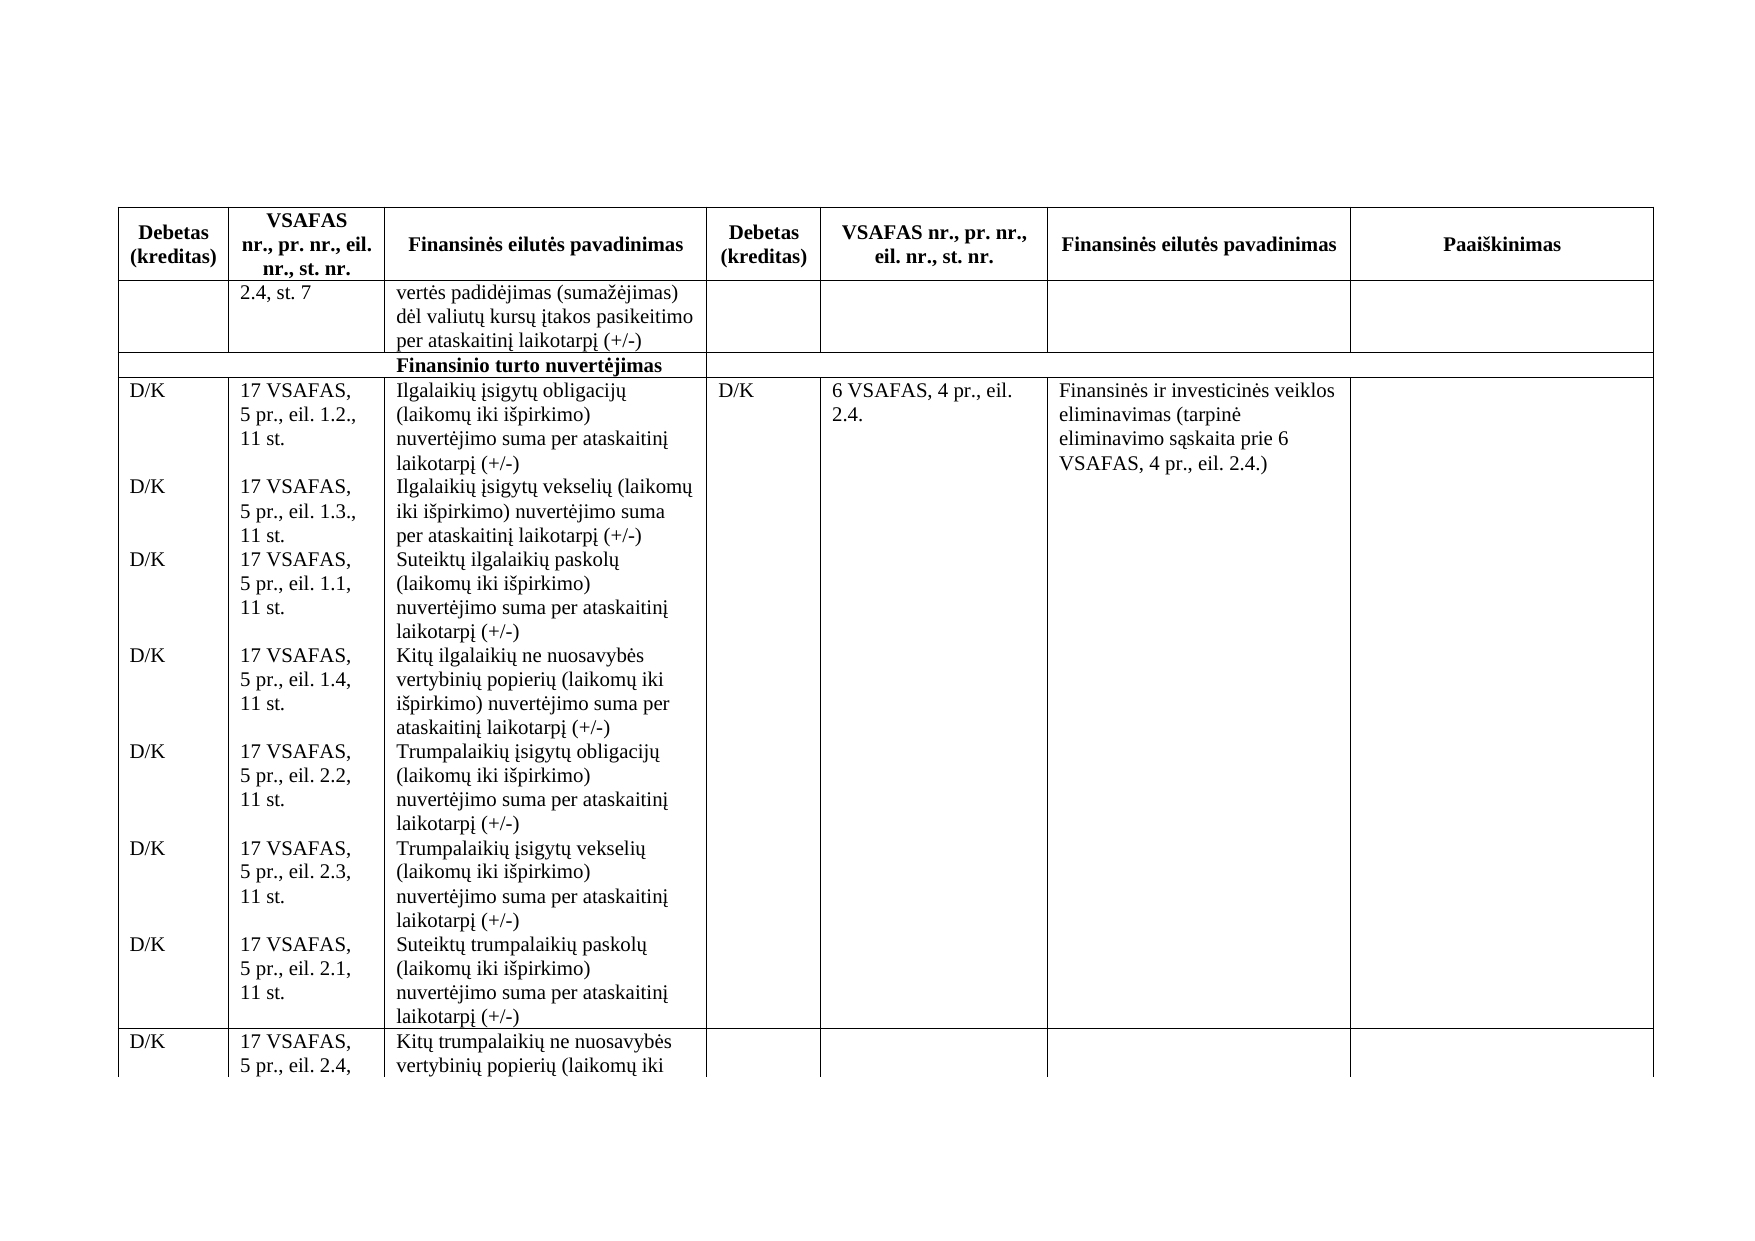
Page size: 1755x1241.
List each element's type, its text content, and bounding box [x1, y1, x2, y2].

table_cell [1048, 281, 1350, 352]
table_cell [707, 835, 820, 932]
table_cell [1048, 932, 1350, 1028]
table_cell [707, 1029, 820, 1077]
table_cell 6 VSAFAS, 4 pr., eil. 2.4. [821, 378, 1047, 474]
table_cell 17 VSAFAS, 5 pr., eil. 1.3., 11 st. [229, 475, 384, 547]
table_cell D/K [119, 378, 228, 474]
table_cell 17 VSAFAS, 5 pr., eil. 1.1, 11 st. [229, 547, 384, 643]
table_cell Finansinės ir investicinės veiklos eliminavimas (tarpinė eliminavimo sąskaita prie 6 VSAFAS, 4 pr., eil. 2.4.) [1048, 378, 1350, 474]
table_cell Finansinio turto nuvertėjimas [385, 353, 706, 377]
table_cell D/K [119, 932, 228, 1028]
table_cell [1351, 547, 1653, 643]
table_cell Kitų trumpalaikių ne nuosavybės vertybinių popierių (laikomų iki [385, 1029, 706, 1077]
table_cell [707, 739, 820, 835]
table_header Debetas (kreditas) [707, 208, 820, 280]
table_cell [821, 932, 1047, 1028]
table_cell [821, 281, 1047, 352]
table_cell [707, 547, 820, 643]
table_cell [707, 932, 820, 1028]
table_header Finansinės eilutės pavadinimas [385, 208, 706, 280]
table_cell [1351, 932, 1653, 1028]
table_cell Ilgalaikių įsigytų obligacijų (laikomų iki išpirkimo) nuvertėjimo suma per ataskaitinį laikotarpį (+/-) [385, 378, 706, 474]
table_cell vertės padidėjimas (sumažėjimas) dėl valiutų kursų įtakos pasikeitimo per ataskaitinį laikotarpį (+/-) [385, 281, 706, 352]
table_cell [707, 643, 820, 739]
table_cell 2.4, st. 7 [229, 281, 384, 352]
table_cell D/K [119, 835, 228, 932]
table_cell D/K [119, 643, 228, 739]
table_cell [1351, 475, 1653, 547]
table_cell Kitų ilgalaikių ne nuosavybės vertybinių popierių (laikomų iki išpirkimo) nuvertėjimo suma per ataskaitinį laikotarpį (+/-) [385, 643, 706, 739]
table_cell [1048, 1029, 1350, 1077]
table_cell [1048, 547, 1350, 643]
table_cell Suteiktų trumpalaikių paskolų (laikomų iki išpirkimo) nuvertėjimo suma per ataskaitinį laikotarpį (+/-) [385, 932, 706, 1028]
table_cell [821, 1029, 1047, 1077]
table_cell 17 VSAFAS, 5 pr., eil. 1.2., 11 st. [229, 378, 384, 474]
table_cell [1048, 475, 1350, 547]
table_cell [821, 739, 1047, 835]
table_cell [1048, 739, 1350, 835]
table_cell [229, 353, 385, 377]
table_header VSAFAS nr., pr. nr., eil. nr., st. nr. [821, 208, 1047, 280]
table_cell [707, 353, 821, 377]
table_cell [707, 475, 820, 547]
table_cell [821, 475, 1047, 547]
table_cell Suteiktų ilgalaikių paskolų (laikomų iki išpirkimo) nuvertėjimo suma per ataskaitinį laikotarpį (+/-) [385, 547, 706, 643]
table_cell Trumpalaikių įsigytų obligacijų (laikomų iki išpirkimo) nuvertėjimo suma per ataskaitinį laikotarpį (+/-) [385, 739, 706, 835]
table_cell [821, 353, 1048, 377]
table_cell [1351, 353, 1653, 377]
table_cell D/K [707, 378, 820, 474]
table_cell [1351, 835, 1653, 932]
table_cell [821, 835, 1047, 932]
table_cell [1351, 281, 1653, 352]
table_header Finansinės eilutės pavadinimas [1048, 208, 1350, 280]
table_cell [1048, 643, 1350, 739]
table_cell [707, 281, 820, 352]
table_cell 17 VSAFAS, 5 pr., eil. 2.4, [229, 1029, 384, 1077]
table_cell 17 VSAFAS, 5 pr., eil. 2.1, 11 st. [229, 932, 384, 1028]
table_cell Ilgalaikių įsigytų vekselių (laikomų iki išpirkimo) nuvertėjimo suma per ataskaitinį laikotarpį (+/-) [385, 475, 706, 547]
table_cell [1351, 1029, 1653, 1077]
table_cell 17 VSAFAS, 5 pr., eil. 2.3, 11 st. [229, 835, 384, 932]
table_cell [1351, 643, 1653, 739]
table_cell Trumpalaikių įsigytų vekselių (laikomų iki išpirkimo) nuvertėjimo suma per ataskaitinį laikotarpį (+/-) [385, 835, 706, 932]
table_cell D/K [119, 475, 228, 547]
table_header Debetas (kreditas) [119, 208, 228, 280]
table_cell [1048, 353, 1351, 377]
table_header Paaiškinimas [1351, 208, 1653, 280]
table_cell [119, 353, 229, 377]
table_cell 17 VSAFAS, 5 pr., eil. 1.4, 11 st. [229, 643, 384, 739]
table_cell [821, 643, 1047, 739]
table_header VSAFAS nr., pr. nr., eil. nr., st. nr. [229, 208, 384, 280]
table_cell [1351, 378, 1653, 474]
table_cell [1048, 835, 1350, 932]
table_cell D/K [119, 739, 228, 835]
table_cell [119, 281, 228, 352]
table_cell D/K [119, 547, 228, 643]
table_cell 17 VSAFAS, 5 pr., eil. 2.2, 11 st. [229, 739, 384, 835]
table_cell [1351, 739, 1653, 835]
table_cell [821, 547, 1047, 643]
table_cell D/K [119, 1029, 228, 1077]
